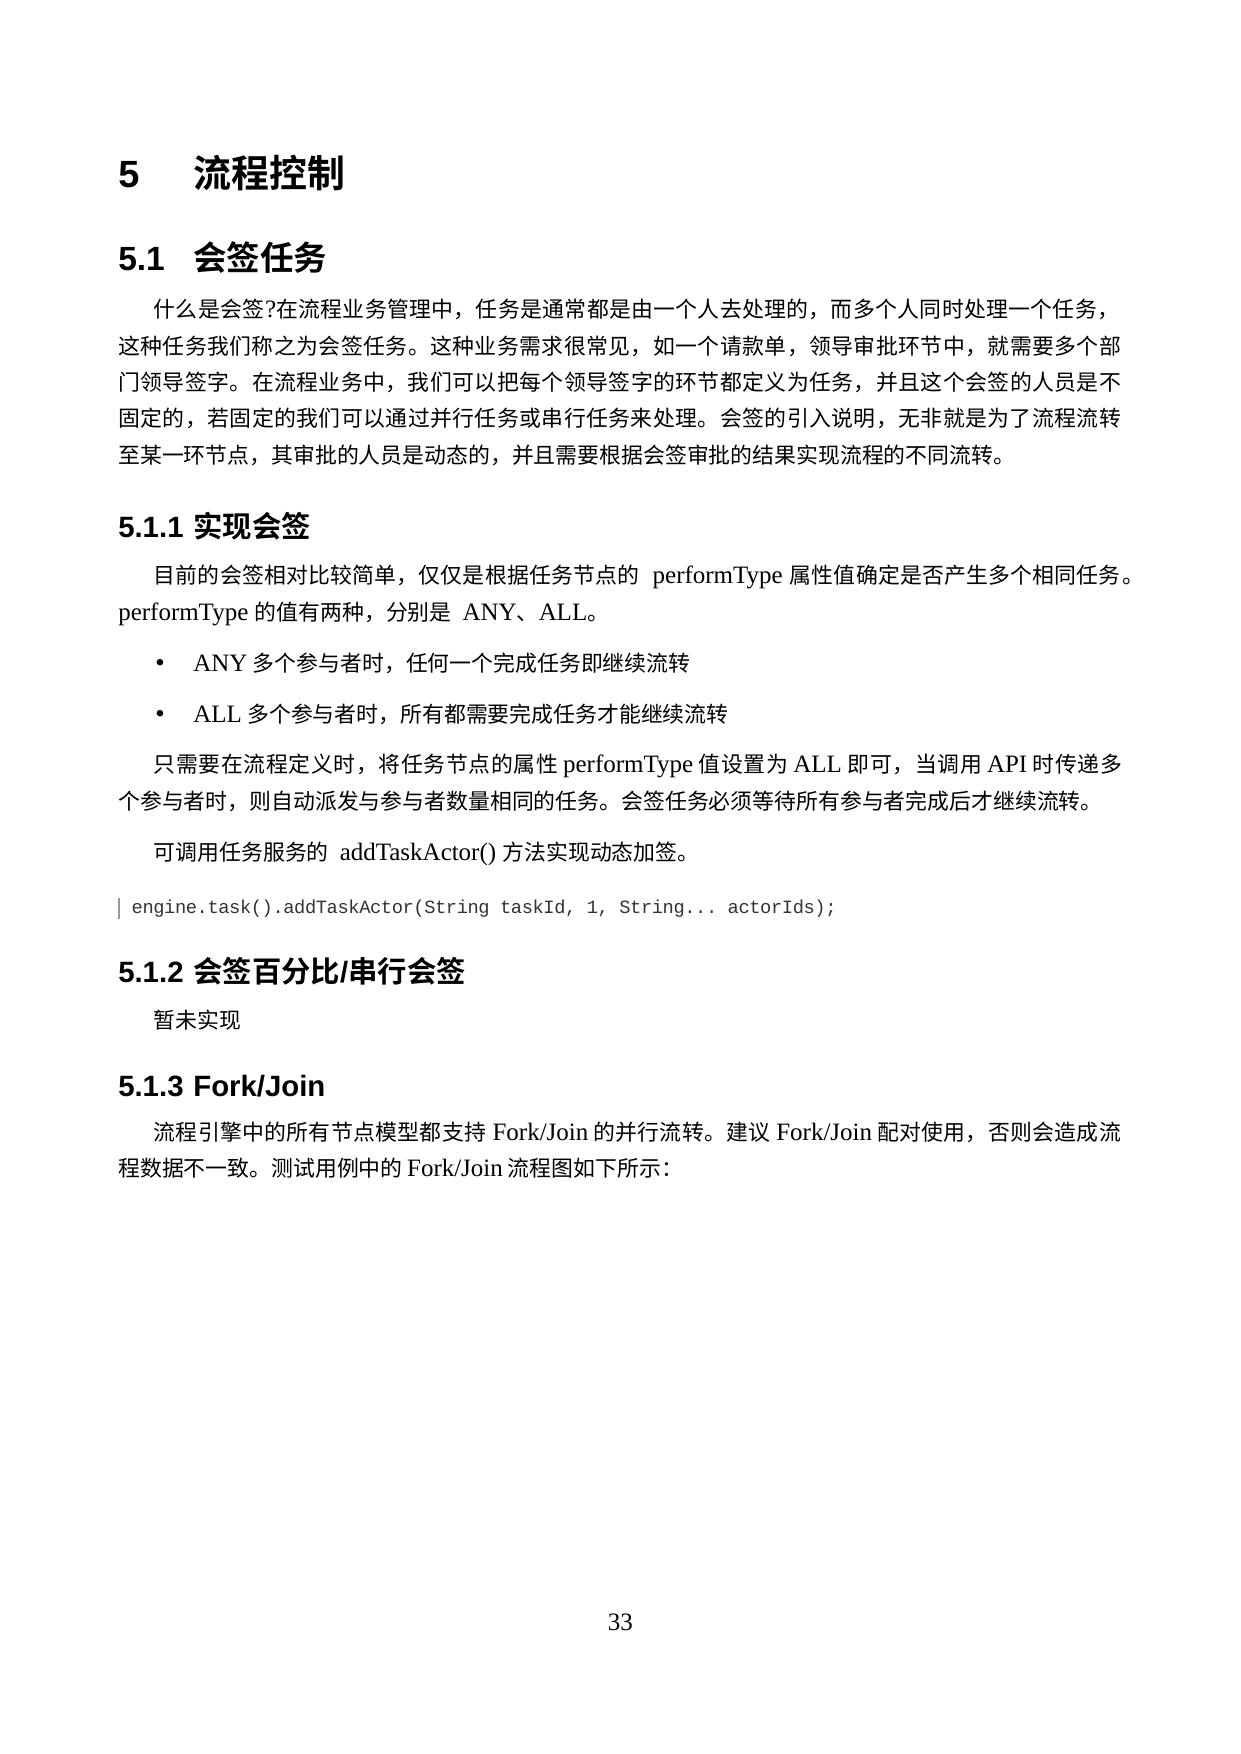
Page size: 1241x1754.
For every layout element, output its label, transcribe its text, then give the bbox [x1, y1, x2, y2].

text 暂未实现 [118, 1003, 1122, 1035]
list ANY 多个参与者时，任何一个完成任务即继续流转 [156, 646, 1122, 677]
subtitle 会签百分比/串行会签 [118, 948, 1122, 991]
subtitle 实现会签 [118, 503, 1122, 546]
subtitle 会签任务 [118, 231, 1122, 280]
text 什么是会签?在流程业务管理中，任务是通常都是由一个人去处理的，而多个人同时处理一个任务，这种任务我们称之为会签任务。这种业务需求很常见，如一个请款单，领导审批环节中，就需要多个部门领导签字。在流程业务中，我们可以把每个领导签字的环节都定义为任务，并且这个会签的人员是不固定的，若固定的我们可以通过并行任务或串行任务来处理。会签的引入说明，无非就是为了流程流转至某一环节点，其审批的人员是动态的，并且需要根据会签审批的结果实现流程的不同流转。 [118, 292, 1122, 469]
text 只需要在流程定义时，将任务节点的属性performType值设置为ALL即可，当调用API时传递多个参与者时，则自动派发与参与者数量相同的任务。会签任务必须等待所有参与者完成后才继续流转。 [118, 747, 1122, 816]
subtitle Fork/Join [118, 1069, 1122, 1102]
list ALL 多个参与者时，所有都需要完成任务才能继续流转 [156, 697, 1122, 728]
text engine.task().addTaskActor(String taskId, 1, String... actorIds); [118, 897, 1122, 919]
text 可调用任务服务的 addTaskActor() 方法实现动态加签。 [118, 835, 1122, 866]
subtitle 流程控制 [118, 143, 1122, 198]
text 目前的会签相对比较简单，仅仅是根据任务节点的 performType 属性值确定是否产生多个相同任务。performType 的值有两种，分别是 ANY、ALL。 [118, 558, 1122, 626]
text 流程引擎中的所有节点模型都支持Fork/Join的并行流转。建议Fork/Join配对使用，否则会造成流程数据不一致。测试用例中的Fork/Join流程图如下所示： [118, 1115, 1122, 1183]
